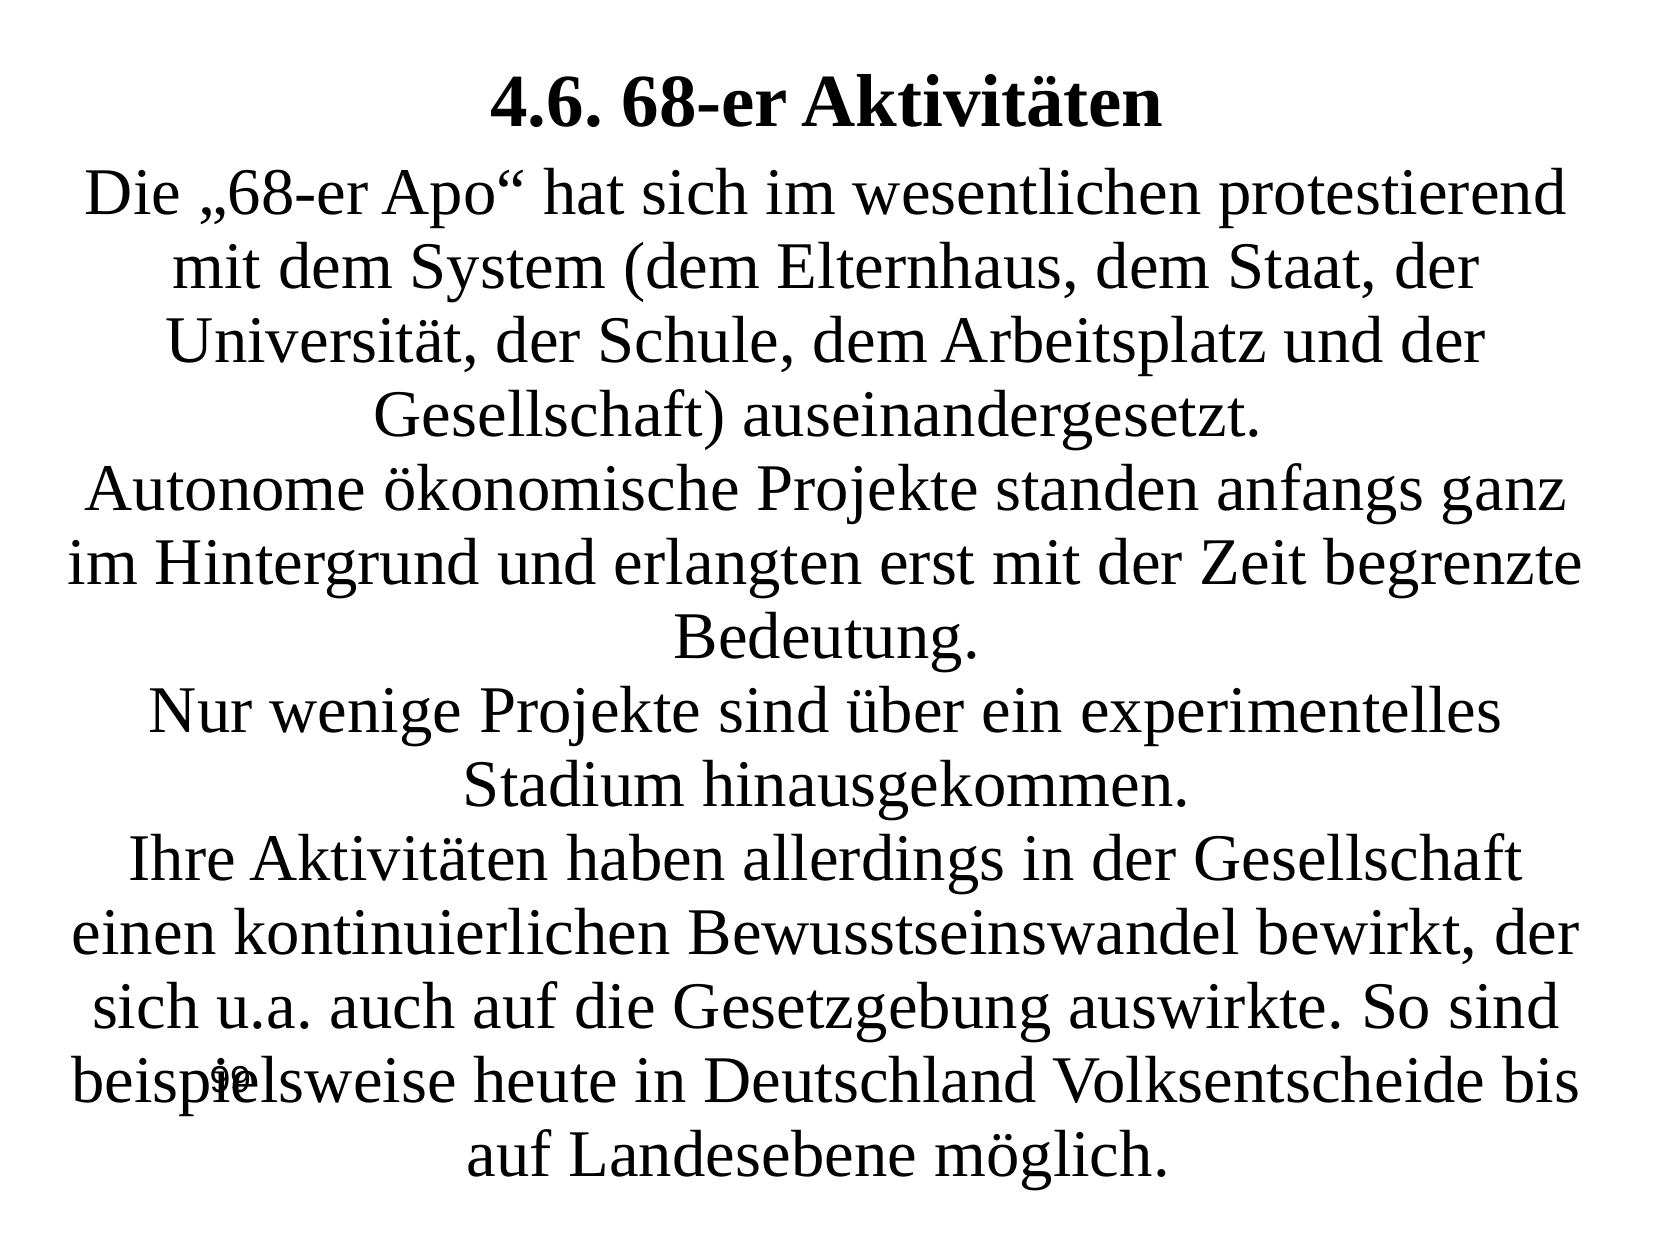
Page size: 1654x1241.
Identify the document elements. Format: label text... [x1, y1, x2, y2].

text_box 4.6. 68-er Aktivitäten Die „68-er Apo“ hat sich im wesentlichen protestierend mit dem System (dem Elternhaus, dem Staat, der Universität, der Schule, dem Arbeitsplatz und der Gesellschaft) auseinandergesetzt. Autonome ökonomische Projekte standen anfangs ganz im Hintergrund und erlangten erst mit der Zeit begrenzte Bedeutung. Nur wenige Projekte sind über ein experimentelles Stadium hinausgekommen. Ihre Aktivitäten haben allerdings in der Gesellschaft einen kontinuierlichen Bewusstseinswandel bewirkt, der sich u.a. auch auf die Gesetzgebung auswirkte. So sind beispielsweise heute in Deutschland Volksentscheide bis auf Landesebene möglich. [53, 52, 1619, 1199]
text_box [194, 1051, 413, 1108]
